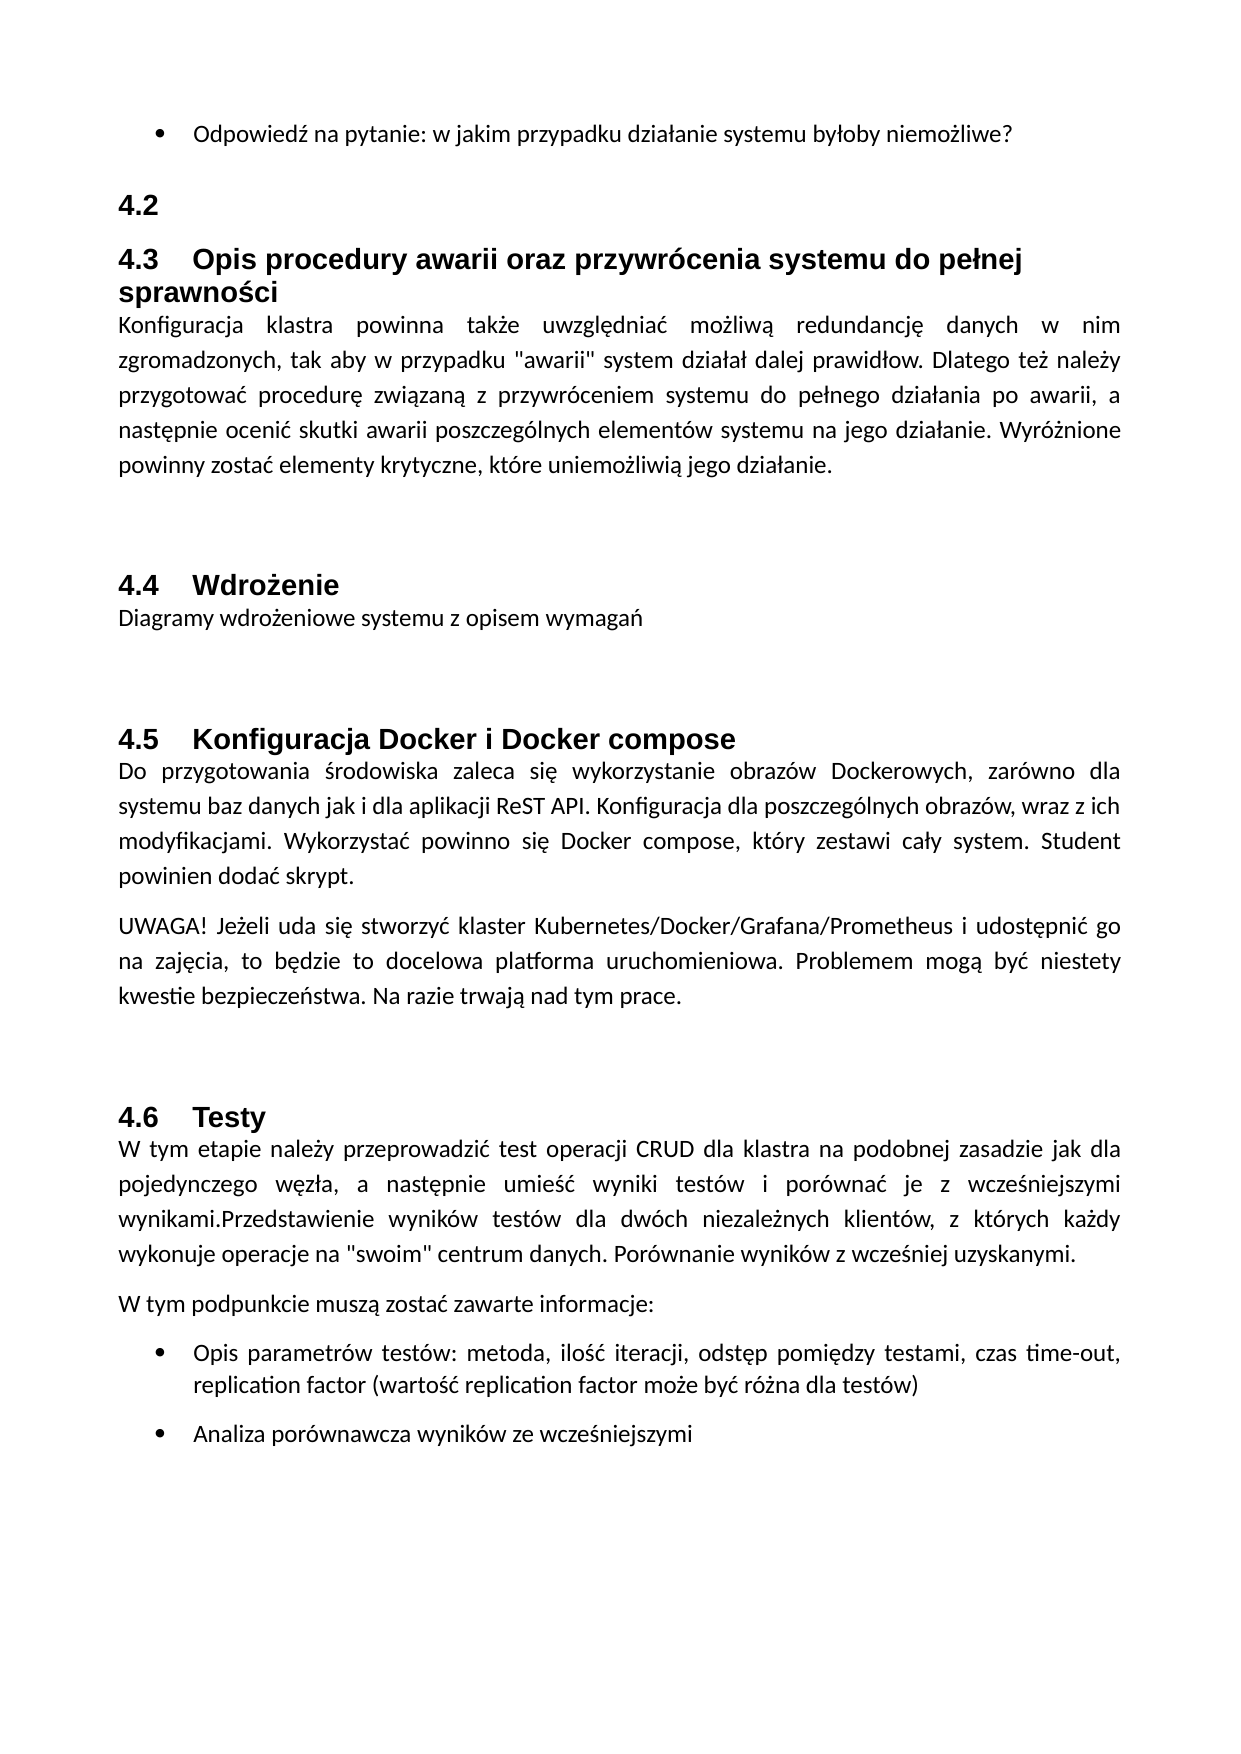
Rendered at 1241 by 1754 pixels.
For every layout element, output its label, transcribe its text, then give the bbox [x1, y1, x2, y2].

text W tym podpunkcie muszą zostać zawarte informacje: [118, 1288, 1122, 1318]
list Odpowiedź na pytanie: w jakim przypadku działanie systemu byłoby niemożliwe? [156, 118, 1122, 149]
text Konfiguracja klastra powinna także uwzględniać możliwą redundancję danych w nim zgromadzonych, tak aby w przypadku "awarii" system działał dalej prawidłow. Dlatego też należy przygotować procedurę związaną z przywróceniem systemu do pełnego działania po awarii, a następnie ocenić skutki awarii poszczególnych elementów systemu na jego działanie. Wyróżnione powinny zostać elementy krytyczne, które uniemożliwią jego działanie. [118, 309, 1122, 479]
subtitle Testy [118, 1100, 1122, 1133]
text Do przygotowania środowiska zaleca się wykorzystanie obrazów Dockerowych, zarówno dla systemu baz danych jak i dla aplikacji ReST API. Konfiguracja dla poszczególnych obrazów, wraz z ich modyfikacjami. Wykorzystać powinno się Docker compose, który zestawi cały system. Student powinien dodać skrypt. [118, 755, 1122, 891]
text Diagramy wdrożeniowe systemu z opisem wymagań [118, 602, 1122, 632]
subtitle Wdrożenie [118, 568, 1122, 602]
text UWAGA! Jeżeli uda się stworzyć klaster Kubernetes/Docker/Grafana/Prometheus i udostępnić go na zajęcia, to będzie to docelowa platforma uruchomieniowa. Problemem mogą być niestety kwestie bezpieczeństwa. Na razie trwają nad tym prace. [118, 910, 1122, 1010]
list Analiza porównawcza wyników ze wcześniejszymi [156, 1418, 1122, 1449]
text W tym etapie należy przeprowadzić test operacji CRUD dla klastra na podobnej zasadzie jak dla pojedynczego węzła, a następnie umieść wyniki testów i porównać je z wcześniejszymi wynikami.Przedstawienie wyników testów dla dwóch niezależnych klientów, z których każdy wykonuje operacje na "swoim" centrum danych. Porównanie wyników z wcześniej uzyskanymi. [118, 1133, 1122, 1269]
list Opis parametrów testów: metoda, ilość iteracji, odstęp pomiędzy testami, czas time-out, replication factor (wartość replication factor może być różna dla testów) [156, 1337, 1122, 1400]
subtitle Opis procedury awarii oraz przywrócenia systemu do pełnej sprawności [118, 242, 1122, 309]
subtitle Konfiguracja Docker i Docker compose [118, 722, 1122, 755]
